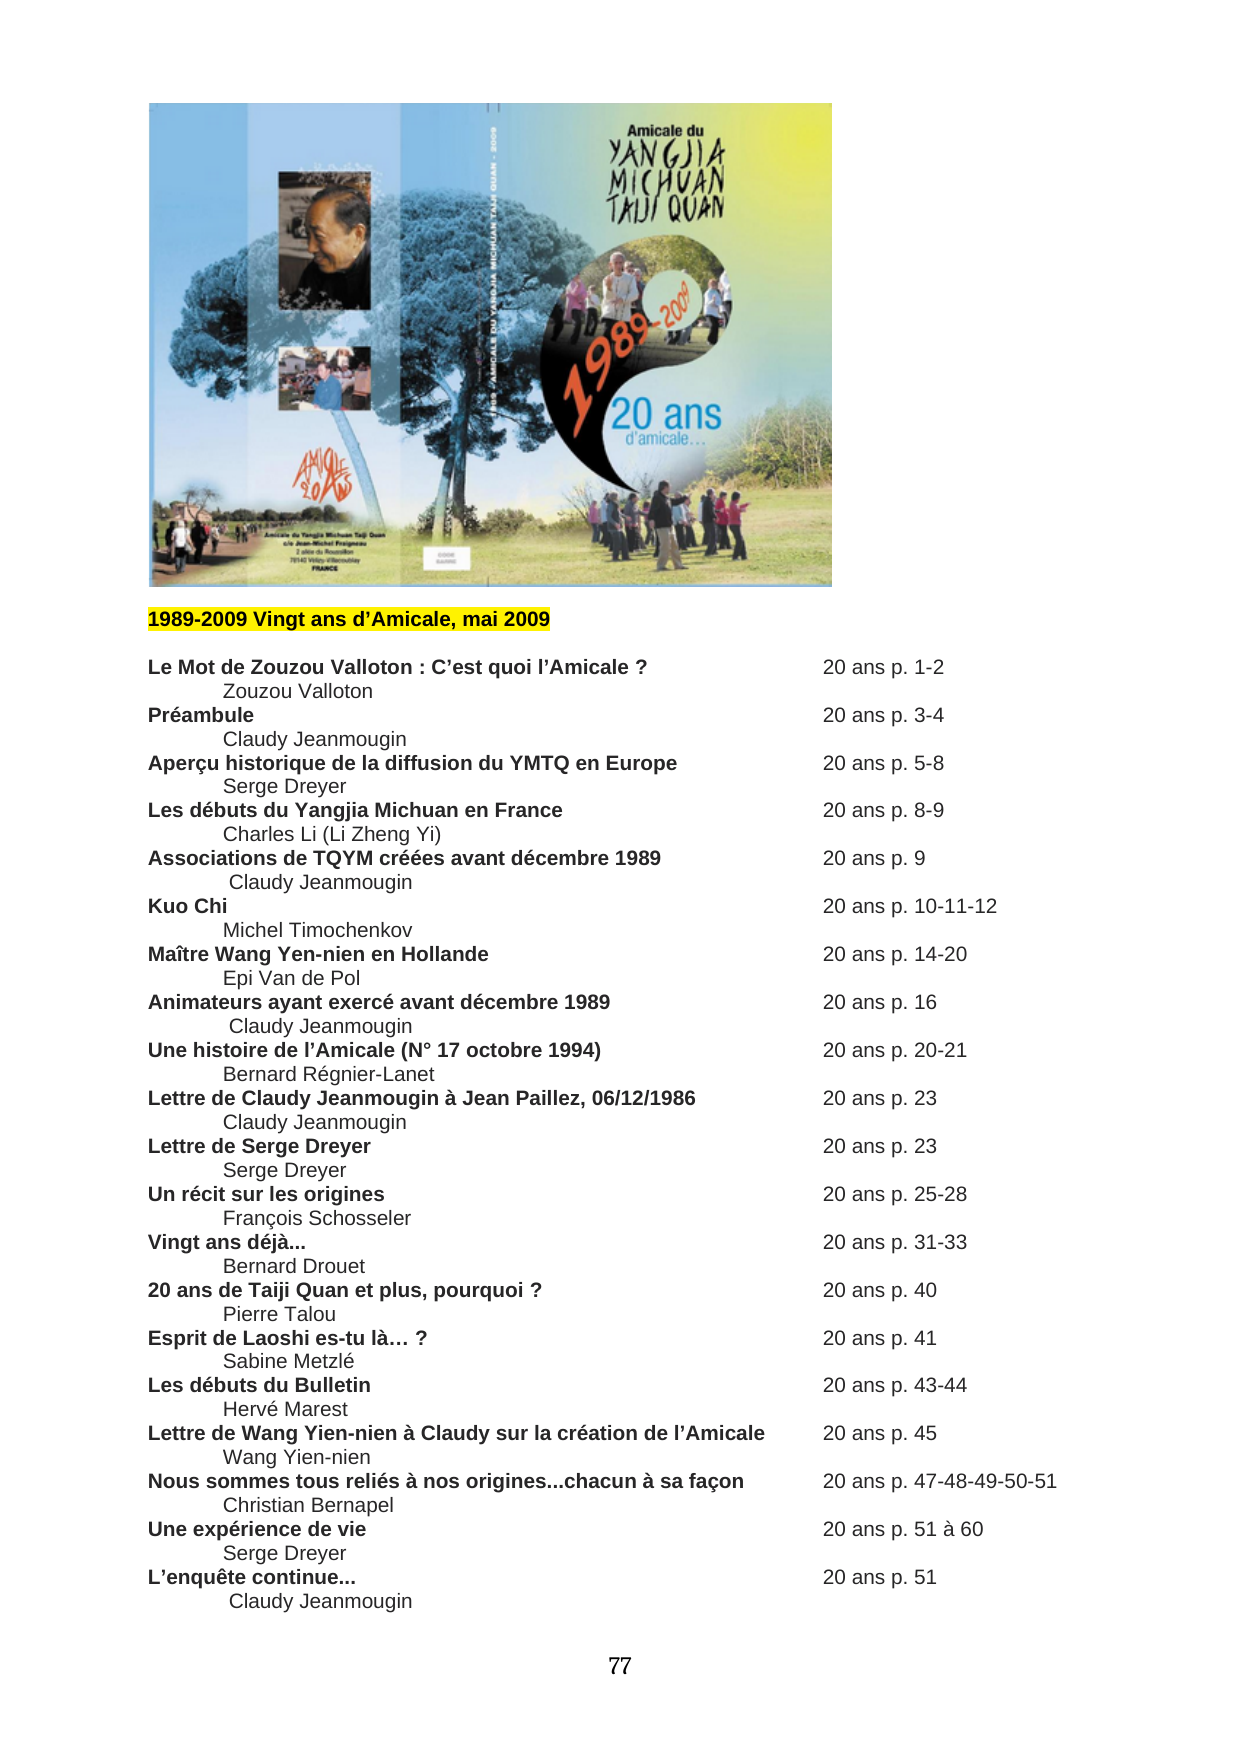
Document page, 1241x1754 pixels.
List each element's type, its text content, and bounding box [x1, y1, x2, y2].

text Lettre de Claudy Jeanmougin à Jean Paillez, 06/12/1986 20 ans p. 23 [148, 1086, 1093, 1110]
text 20 ans de Taiji Quan et plus, pourquoi ? 20 ans p. 40 [148, 1277, 1093, 1301]
subtitle Charles Li (Li Zheng Yi) [148, 822, 1093, 846]
text Une histoire de l’Amicale (N° 17 octobre 1994) 20 ans p. 20-21 [148, 1038, 1093, 1062]
subtitle Pierre Talou [148, 1301, 1093, 1325]
subtitle Claudy Jeanmougin [148, 1014, 1093, 1038]
text L’enquête continue... 20 ans p. 51 [148, 1565, 1093, 1589]
text Les débuts du Yangjia Michuan en France 20 ans p. 8-9 [148, 798, 1093, 822]
subtitle Sabine Metzlé [148, 1349, 1093, 1373]
subtitle Christian Bernapel [148, 1493, 1093, 1517]
subtitle Claudy Jeanmougin [148, 1589, 1093, 1613]
subtitle Claudy Jeanmougin [148, 726, 1093, 750]
subtitle Hervé Marest [148, 1397, 1093, 1421]
subtitle Serge Dreyer [148, 1541, 1093, 1565]
text Vingt ans déjà... 20 ans p. 31-33 [148, 1229, 1093, 1253]
text Une expérience de vie 20 ans p. 51 à 60 [148, 1517, 1093, 1541]
subtitle Claudy Jeanmougin [148, 870, 1093, 894]
text Nous sommes tous reliés à nos origines...chacun à sa façon 20 ans p. 47-48-49-50-51 [148, 1469, 1093, 1493]
text Les débuts du Bulletin 20 ans p. 43-44 [148, 1373, 1093, 1397]
text Préambule 20 ans p. 3-4 [148, 702, 1093, 726]
text Kuo Chi 20 ans p. 10-11-12 [148, 894, 1093, 918]
picture [148, 103, 832, 587]
subtitle Zouzou Valloton [148, 678, 1093, 702]
text Wang Yien-nien [148, 1445, 1093, 1469]
subtitle 1989-2009 Vingt ans d’Amicale, mai 2009 [148, 607, 1093, 631]
subtitle Bernard Régnier-Lanet [148, 1062, 1093, 1086]
subtitle Serge Dreyer [148, 774, 1093, 798]
text Un récit sur les origines 20 ans p. 25-28 [148, 1182, 1093, 1206]
text Le Mot de Zouzou Valloton : C’est quoi l’Amicale ? 20 ans p. 1-2 [148, 654, 1093, 678]
text Esprit de Laoshi es-tu là… ? 20 ans p. 41 [148, 1325, 1093, 1349]
text Maître Wang Yen-nien en Hollande 20 ans p. 14-20 [148, 942, 1093, 966]
subtitle François Schosseler [148, 1206, 1093, 1229]
subtitle Serge Dreyer [148, 1158, 1093, 1182]
text Lettre de Serge Dreyer 20 ans p. 23 [148, 1134, 1093, 1158]
text Associations de TQYM créées avant décembre 1989 20 ans p. 9 [148, 846, 1093, 870]
subtitle Bernard Drouet [148, 1253, 1093, 1277]
subtitle Lettre de Wang Yien-nien à Claudy sur la création de l’Amicale 20 ans p. 45 [148, 1421, 1093, 1445]
text Animateurs ayant exercé avant décembre 1989 20 ans p. 16 [148, 990, 1093, 1014]
subtitle Michel Timochenkov [148, 918, 1093, 942]
subtitle Epi Van de Pol [148, 966, 1093, 990]
text Aperçu historique de la diffusion du YMTQ en Europe 20 ans p. 5-8 [148, 750, 1093, 774]
subtitle Claudy Jeanmougin [148, 1110, 1093, 1134]
